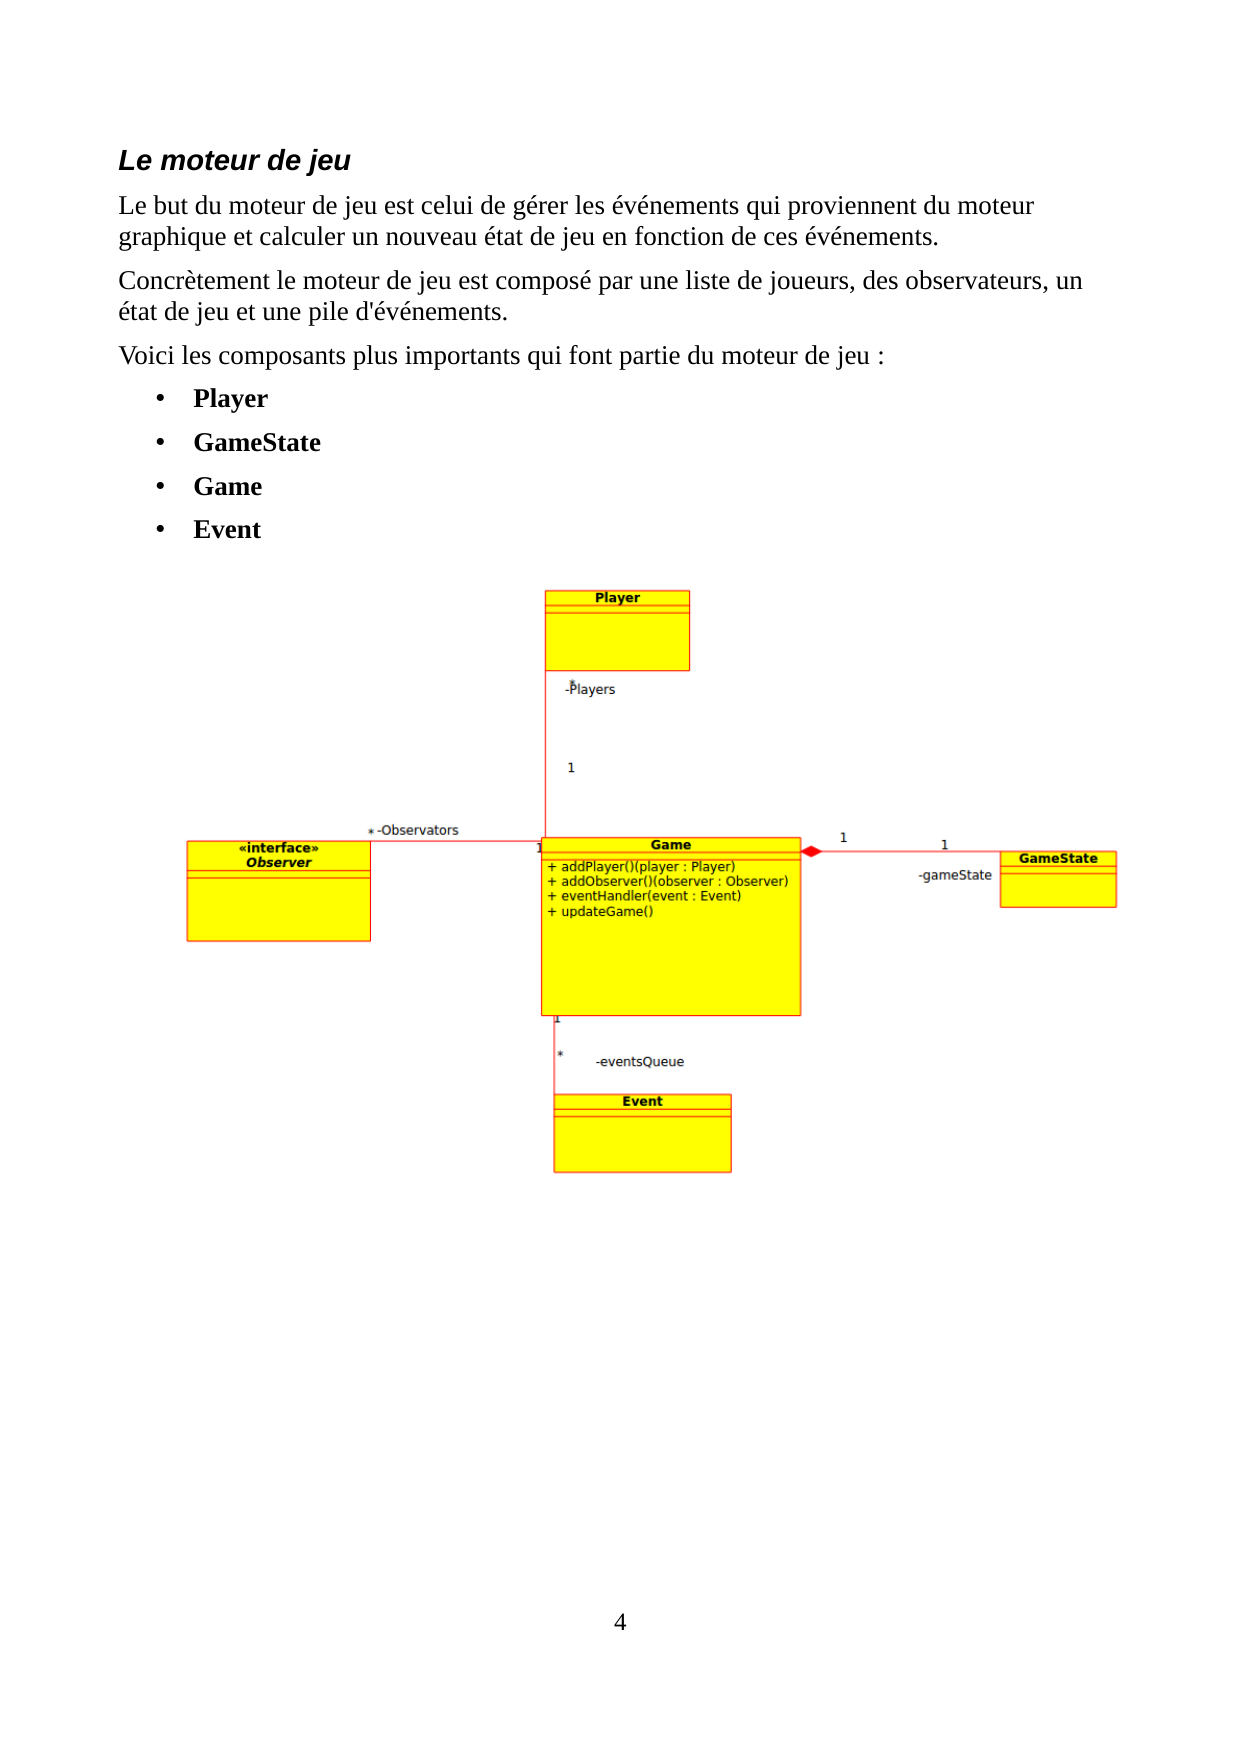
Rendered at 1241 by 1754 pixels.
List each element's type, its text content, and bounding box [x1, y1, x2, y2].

text Voici les composants plus importants qui font partie du moteur de jeu : [118, 339, 1122, 370]
text Concrètement le moteur de jeu est composé par une liste de joueurs, des observateurs, un état de jeu et une pile d'événements. [118, 264, 1122, 326]
list GameState [156, 426, 1122, 457]
text Le but du moteur de jeu est celui de gérer les événements qui proviennent du moteur graphique et calculer un nouveau état de jeu en fonction de ces événements. [118, 189, 1122, 251]
picture [150, 571, 1155, 1207]
list Event [156, 514, 1122, 545]
list Player [156, 382, 1122, 414]
list Game [156, 470, 1122, 501]
subtitle Le moteur de jeu [118, 143, 1122, 177]
